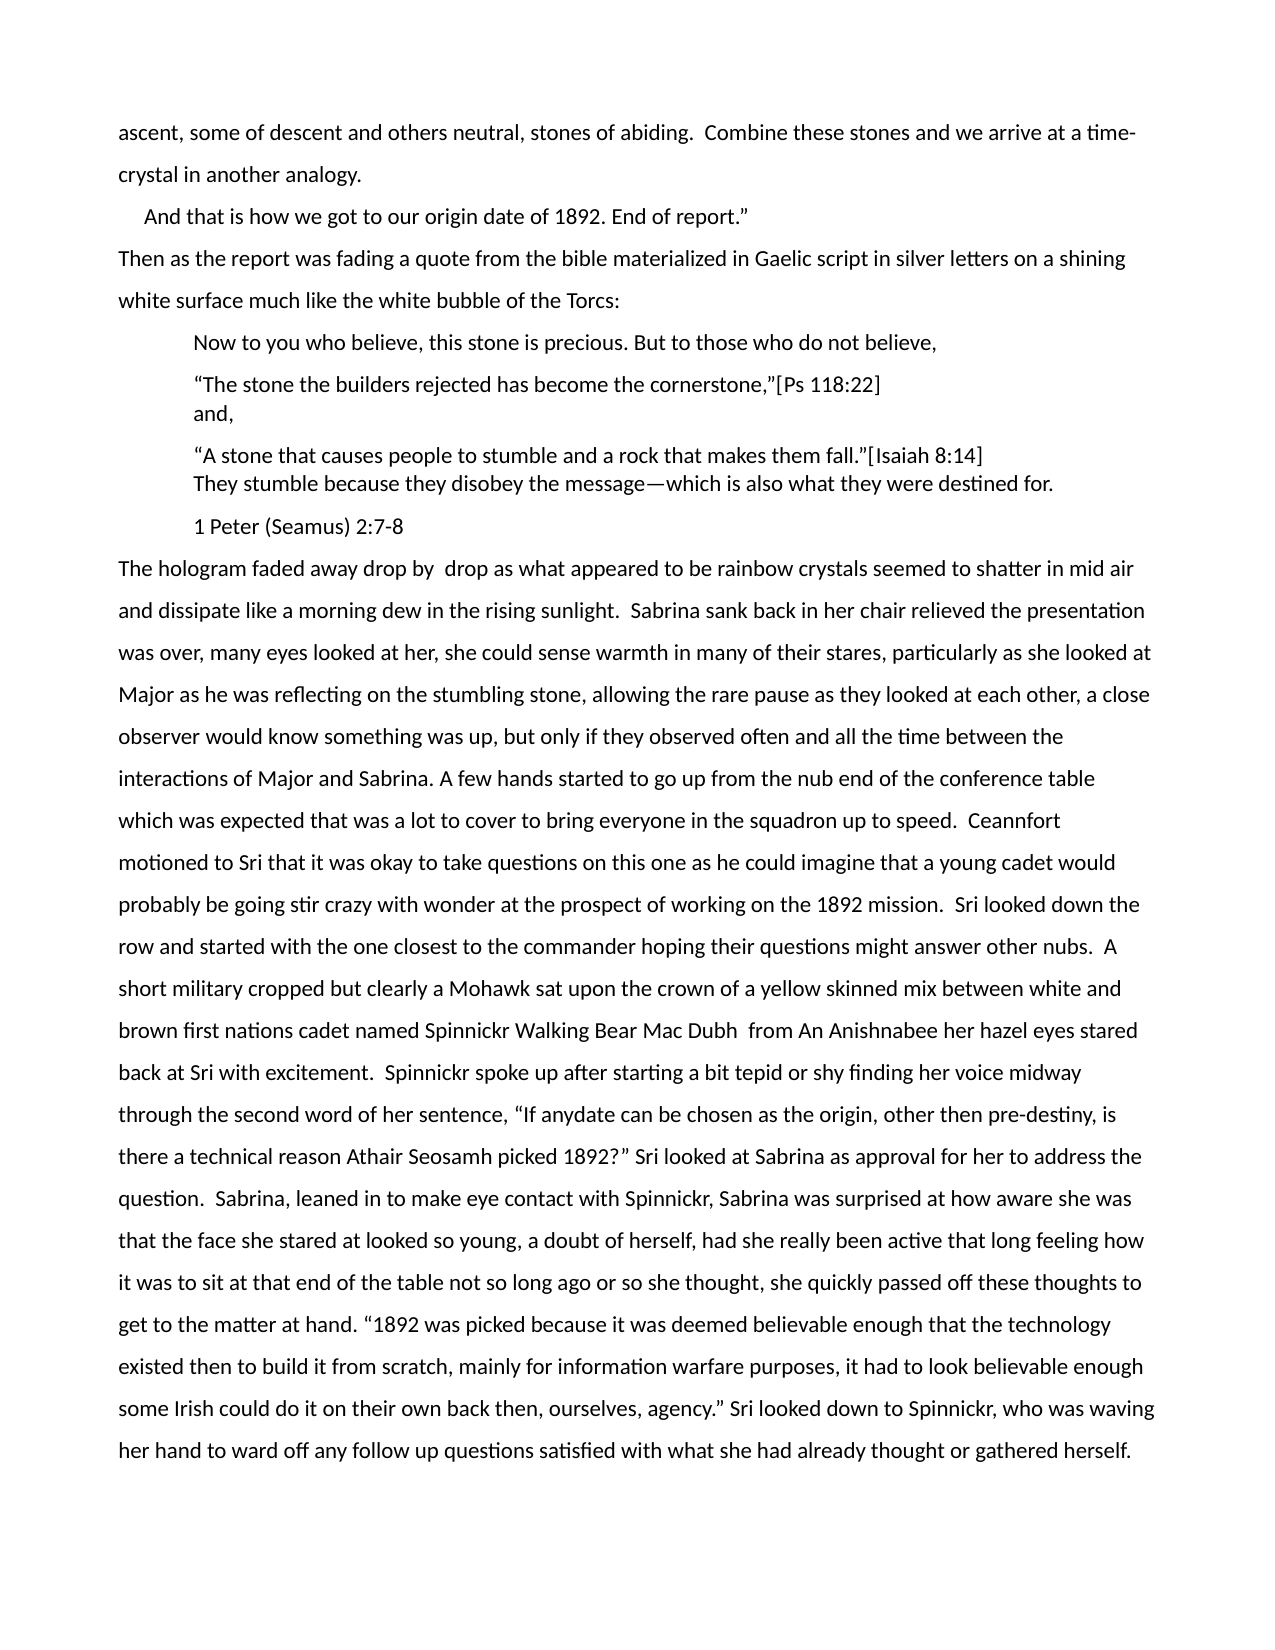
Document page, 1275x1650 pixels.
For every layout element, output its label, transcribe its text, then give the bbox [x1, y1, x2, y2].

text “A stone that causes people to stumble and a rock that makes them fall.”[Isaiah 8:14] [193, 441, 1157, 469]
text ascent, some of descent and others neutral, stones of abiding. Combine these stones and we arrive at a time-crystal in another analogy. [118, 118, 1157, 188]
text And that is how we got to our origin date of 1892. End of report.” [118, 202, 1157, 230]
text 1 Peter (Seamus) 2:7-8 [193, 512, 1157, 540]
text The hologram faded away drop by drop as what appeared to be rainbow crystals seemed to shatter in mid air and dissipate like a morning dew in the rising sunlight. Sabrina sank back in her chair relieved the presentation was over, many eyes looked at her, she could sense warmth in many of their stares, particularly as she looked at Major as he was reflecting on the stumbling stone, allowing the rare pause as they looked at each other, a close observer would know something was up, but only if they observed often and all the time between the interactions of Major and Sabrina. A few hands started to go up from the nub end of the conference table which was expected that was a lot to cover to bring everyone in the squadron up to speed. Ceannfort motioned to Sri that it was okay to take questions on this one as he could imagine that a young cadet would probably be going stir crazy with wonder at the prospect of working on the 1892 mission. Sri looked down the row and started with the one closest to the commander hoping their questions might answer other nubs. A short military cropped but clearly a Mohawk sat upon the crown of a yellow skinned mix between white and brown first nations cadet named Spinnickr Walking Bear Mac Dubh from An Anishnabee her hazel eyes stared back at Sri with excitement. Spinnickr spoke up after starting a bit tepid or shy finding her voice midway through the second word of her sentence, “If anydate can be chosen as the origin, other then pre-destiny, is there a technical reason Athair Seosamh picked 1892?” Sri looked at Sabrina as approval for her to address the question. Sabrina, leaned in to make eye contact with Spinnickr, Sabrina was surprised at how aware she was that the face she stared at looked so young, a doubt of herself, had she really been active that long feeling how it was to sit at that end of the table not so long ago or so she thought, she quickly passed off these thoughts to get to the matter at hand. “1892 was picked because it was deemed believable enough that the technology existed then to build it from scratch, mainly for information warfare purposes, it had to look believable enough some Irish could do it on their own back then, ourselves, agency.” Sri looked down to Spinnickr, who was waving her hand to ward off any follow up questions satisfied with what she had already thought or gathered herself. [118, 554, 1157, 1464]
text and, [193, 399, 1157, 427]
text They stumble because they disobey the message—which is also what they were destined for. [193, 469, 1157, 497]
text Now to you who believe, this stone is precious. But to those who do not believe, [193, 328, 1157, 356]
text “The stone the builders rejected has become the cornerstone,”[Ps 118:22] [193, 371, 1157, 399]
text Then as the report was fading a quote from the bible materialized in Gaelic script in silver letters on a shining white surface much like the white bubble of the Torcs: [118, 244, 1157, 314]
